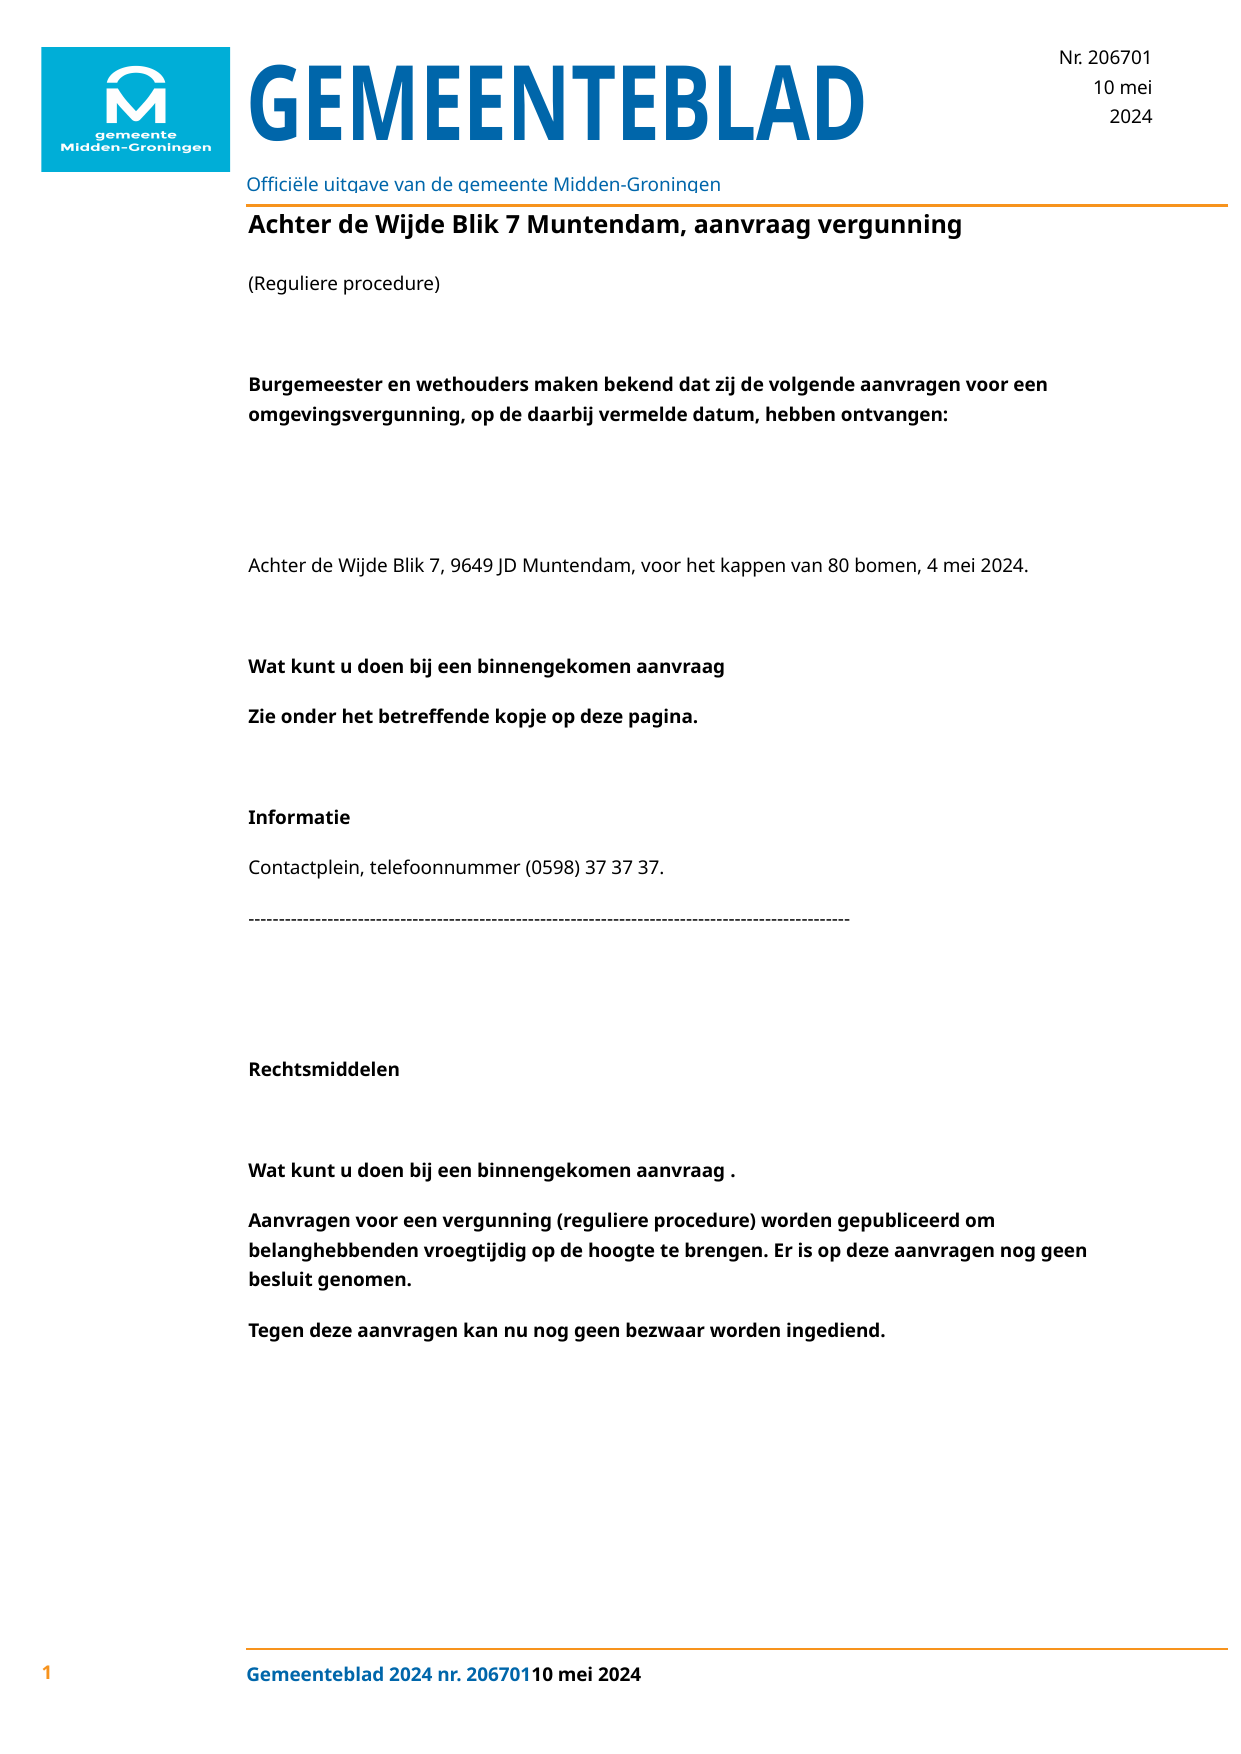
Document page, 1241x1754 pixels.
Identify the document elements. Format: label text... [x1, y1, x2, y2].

text Contactplein, telefoonnummer (0598) 37 37 37. [248, 854, 1152, 880]
text Zie onder het betreffende kopje op deze pagina. [248, 703, 1152, 729]
text Rechtsmiddelen [248, 1056, 1152, 1082]
text Wat kunt u doen bij een binnengekomen aanvraag [248, 653, 1152, 678]
text (Reguliere procedure) [248, 270, 1152, 296]
picture [107, 89, 165, 122]
picture [184, 146, 190, 153]
text --------------------------------------------------------------------------------------------------- [248, 905, 1152, 931]
text Wat kunt u doen bij een binnengekomen aanvraag . [248, 1157, 1152, 1183]
text Tegen deze aanvragen kan nu nog geen bezwaar worden ingediend. [248, 1317, 1152, 1343]
text Burgemeester en wethouders maken bekend dat zij de volgende aanvragen voor een omgevingsvergunning, op de daarbij vermelde datum, hebben ontvangen: [248, 371, 1152, 426]
picture [108, 66, 164, 82]
text Achter de Wijde Blik 7, 9649 JD Muntendam, voor het kappen van 80 bomen, 4 mei 2024. [248, 552, 1152, 578]
text Informatie [248, 804, 1152, 830]
text Aanvragen voor een vergunning (reguliere procedure) worden gepubliceerd om belanghebbenden vroegtijdig op de hoogte te brengen. Er is op deze aanvragen nog geen besluit genomen. [248, 1207, 1152, 1292]
text Achter de Wijde Blik 7 Muntendam, aanvraag vergunning [248, 207, 1152, 241]
